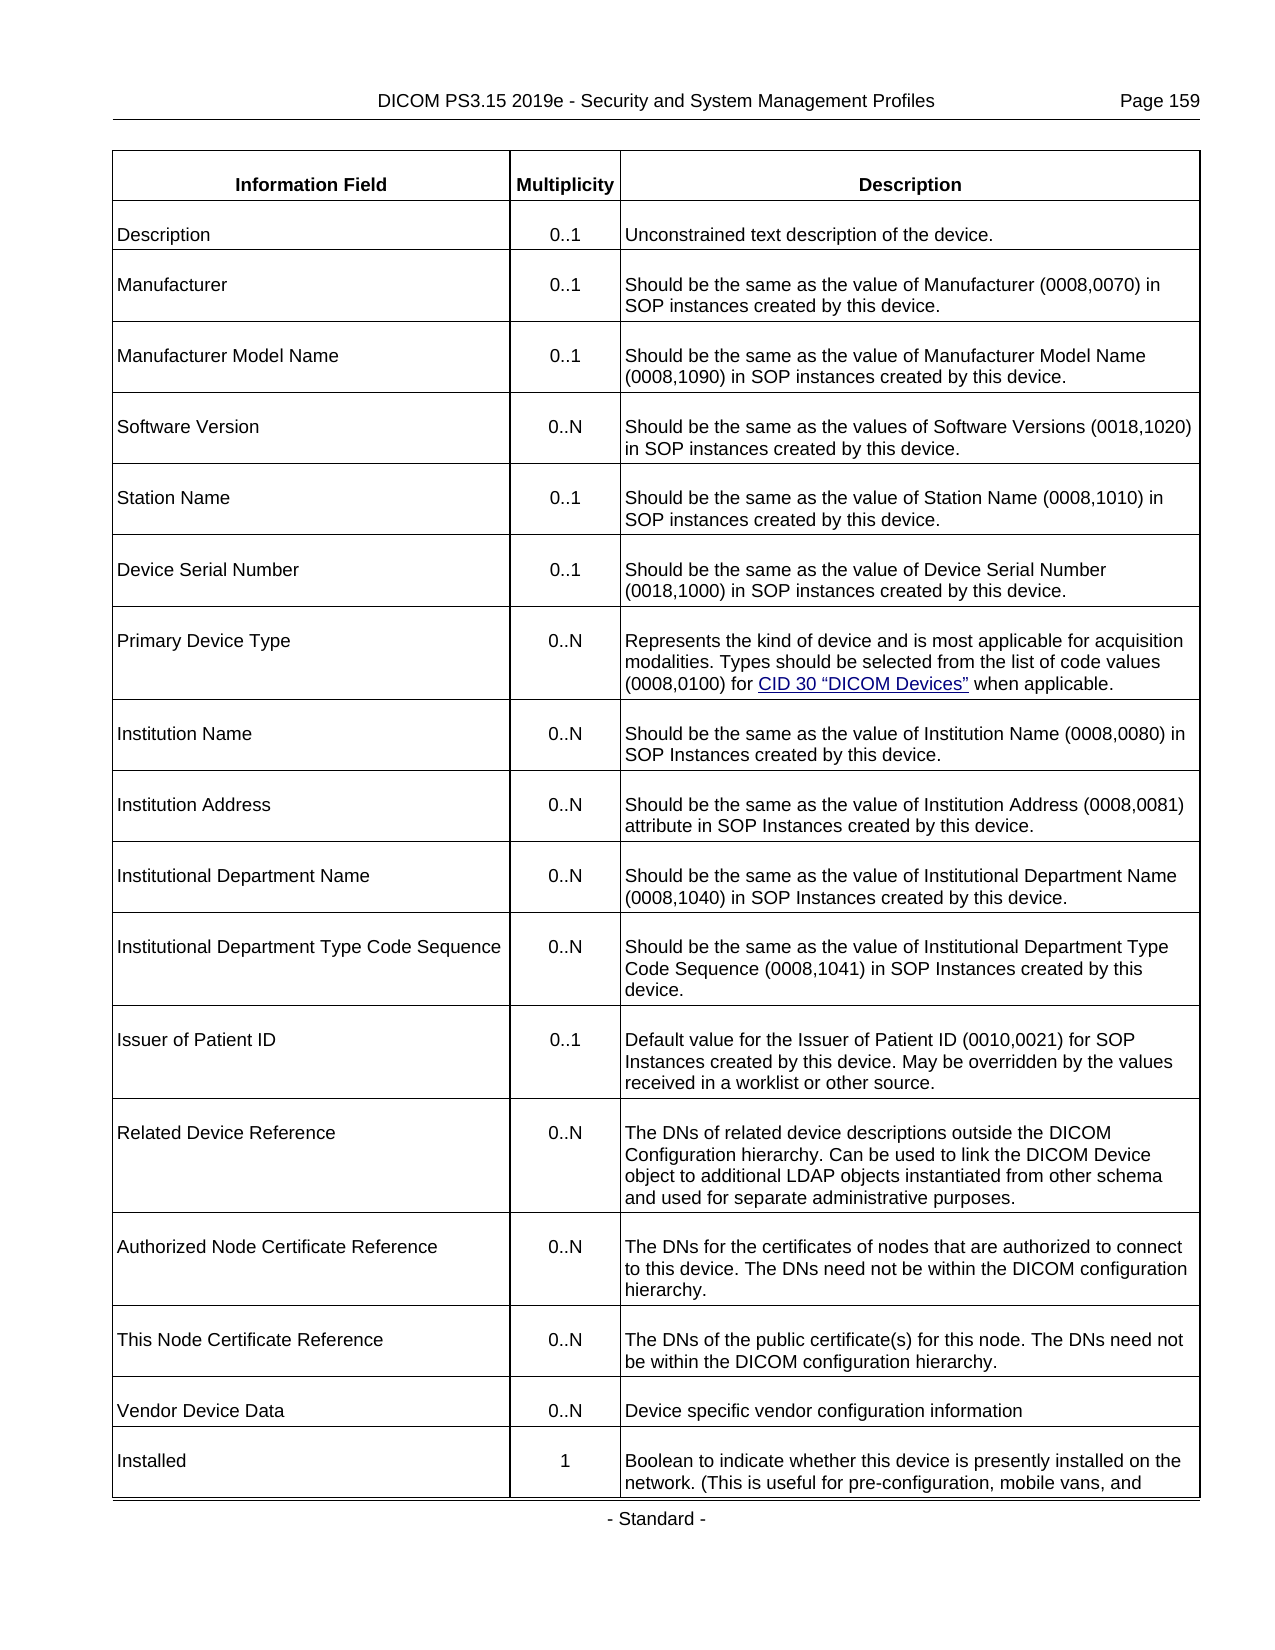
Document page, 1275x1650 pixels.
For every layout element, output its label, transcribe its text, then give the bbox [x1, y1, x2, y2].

table_cell The DNs of related device descriptions outside the DICOM Configuration hierarchy. Can be used to link the DICOM Device object to additional LDAP objects instantiated from other schema and used for separate administrative purposes. [621, 1099, 1199, 1212]
table_cell This Node Certificate Reference [113, 1306, 509, 1376]
table_cell Should be the same as the value of Device Serial Number (0018,1000) in SOP instances created by this device. [621, 535, 1199, 606]
table_cell The DNs of the public certificate(s) for this node. The DNs need not be within the DICOM configuration hierarchy. [621, 1306, 1199, 1376]
table_cell 0..1 [511, 464, 620, 534]
table_cell 0..N [511, 700, 620, 770]
table_header Multiplicity [511, 151, 620, 200]
table_cell Institution Address [113, 771, 509, 841]
table_cell Software Version [113, 393, 509, 463]
table_cell Institutional Department Name [113, 842, 509, 912]
table_cell Manufacturer [113, 250, 509, 321]
table_cell Institution Name [113, 700, 509, 770]
table_cell Installed [113, 1427, 509, 1497]
table_cell 0..N [511, 1213, 620, 1305]
table_cell 1 [511, 1427, 620, 1497]
table_cell Should be the same as the value of Manufacturer (0008,0070) in SOP instances created by this device. [621, 250, 1199, 321]
table_cell 0..1 [511, 201, 620, 249]
table_cell Should be the same as the values of Software Versions (0018,1020) in SOP instances created by this device. [621, 393, 1199, 463]
table_cell Should be the same as the value of Manufacturer Model Name (0008,1090) in SOP instances created by this device. [621, 322, 1199, 392]
table_cell 0..N [511, 771, 620, 841]
table_cell 0..N [511, 607, 620, 698]
table_cell Issuer of Patient ID [113, 1006, 509, 1098]
table_cell Should be the same as the value of Institution Address (0008,0081) attribute in SOP Instances created by this device. [621, 771, 1199, 841]
table_cell Device Serial Number [113, 535, 509, 606]
table_cell Device specific vendor configuration information [621, 1377, 1199, 1426]
table_cell 0..1 [511, 250, 620, 321]
table_cell 0..N [511, 1306, 620, 1376]
table_cell Institutional Department Type Code Sequence [113, 913, 509, 1005]
table_cell Primary Device Type [113, 607, 509, 698]
table_cell Boolean to indicate whether this device is presently installed on the network. (This is useful for pre-configuration, mobile vans, and [621, 1427, 1199, 1497]
table_cell 0..N [511, 1377, 620, 1426]
table_cell Vendor Device Data [113, 1377, 509, 1426]
table_cell 0..1 [511, 322, 620, 392]
table_cell 0..1 [511, 535, 620, 606]
table_cell Unconstrained text description of the device. [621, 201, 1199, 249]
table_cell Description [113, 201, 509, 249]
table_cell 0..N [511, 913, 620, 1005]
table_cell Should be the same as the value of Institutional Department Name (0008,1040) in SOP Instances created by this device. [621, 842, 1199, 912]
table_cell Should be the same as the value of Institution Name (0008,0080) in SOP Instances created by this device. [621, 700, 1199, 770]
table_cell Should be the same as the value of Station Name (0008,1010) in SOP instances created by this device. [621, 464, 1199, 534]
table_cell 0..N [511, 393, 620, 463]
table_header Description [621, 151, 1199, 200]
table_cell Station Name [113, 464, 509, 534]
table_cell Default value for the Issuer of Patient ID (0010,0021) for SOP Instances created by this device. May be overridden by the values received in a worklist or other source. [621, 1006, 1199, 1098]
table_cell 0..N [511, 1099, 620, 1212]
table_cell Related Device Reference [113, 1099, 509, 1212]
table_cell Represents the kind of device and is most applicable for acquisition modalities. Types should be selected from the list of code values (0008,0100) for CID 30 “DICOM Devices” when applicable. [621, 607, 1199, 698]
table_cell Should be the same as the value of Institutional Department Type Code Sequence (0008,1041) in SOP Instances created by this device. [621, 913, 1199, 1005]
table_cell The DNs for the certificates of nodes that are authorized to connect to this device. The DNs need not be within the DICOM configuration hierarchy. [621, 1213, 1199, 1305]
table_cell Authorized Node Certificate Reference [113, 1213, 509, 1305]
table_cell 0..N [511, 842, 620, 912]
table_header Information Field [113, 151, 509, 200]
table_cell 0..1 [511, 1006, 620, 1098]
table_cell Manufacturer Model Name [113, 322, 509, 392]
